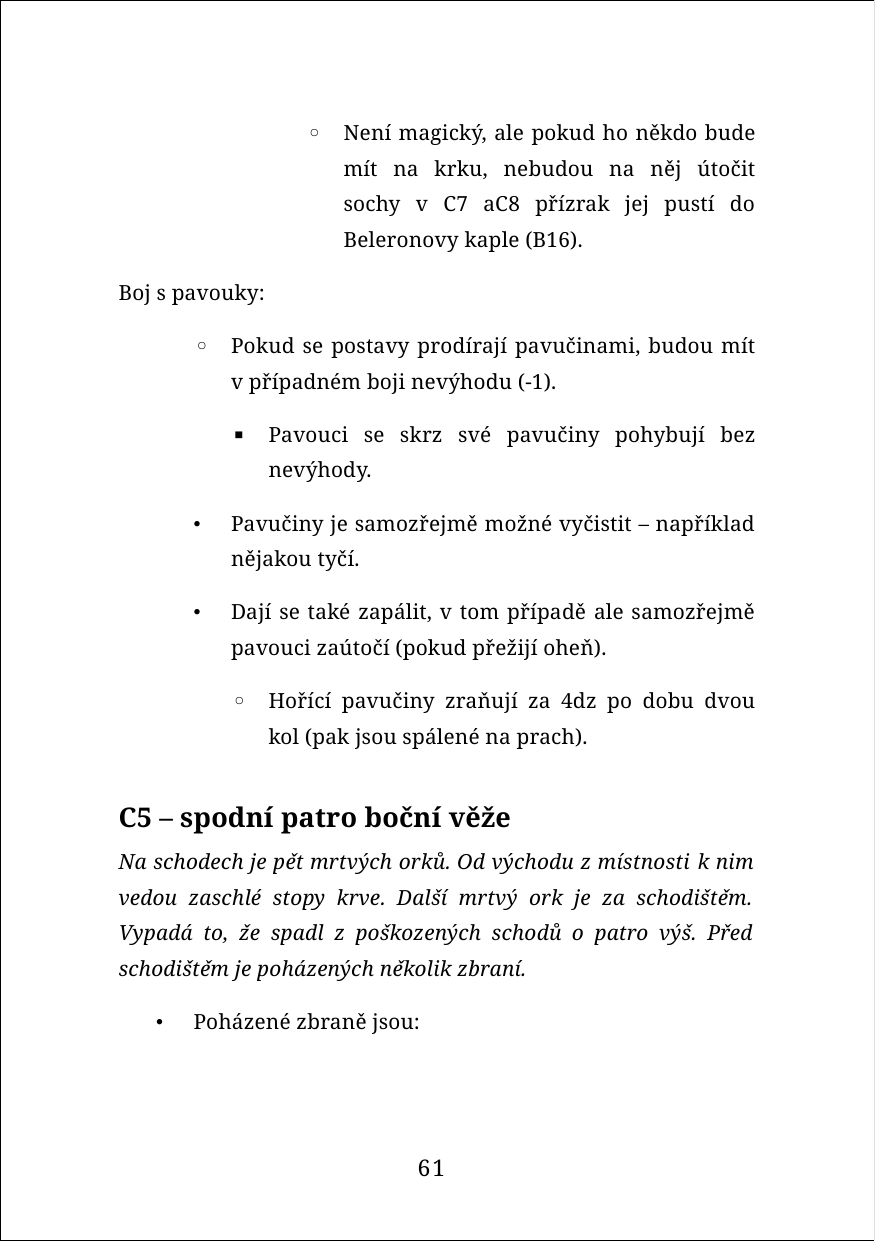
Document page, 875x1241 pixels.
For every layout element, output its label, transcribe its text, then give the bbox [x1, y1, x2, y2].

subtitle C5 – spodní patro boční věže [118, 799, 756, 836]
list Poházené zbraně jsou: [156, 1007, 756, 1036]
text Boj s pavouky: [118, 278, 756, 306]
list Pavouci se skrz své pavučiny pohybují bez nevýhody. [231, 420, 756, 484]
text Na schodech je pět mrtvých orků. Od východu z místnosti k nim vedou zaschlé stopy krve. Další mrtvý ork je za schodištěm. Vypadá to, že spadl z poškozených schodů o patro výš. Před schodištěm je poházených několik zbraní. [118, 847, 756, 982]
list Není magický, ale pokud ho někdo bude mít na krku, nebudou na něj útočit sochy v C7 aC8 přízrak jej pustí do Beleronovy kaple (B16). [306, 118, 756, 253]
list Dají se také zapálit, v tom případě ale samozřejmě pavouci zaútočí (pokud přežijí oheň). [193, 597, 756, 661]
list Hořící pavučiny zraňují za 4dz po dobu dvou kol (pak jsou spálené na prach). [231, 686, 756, 750]
list Pavučiny je samozřejmě možné vyčistit – například nějakou tyčí. [193, 509, 756, 573]
list Pokud se postavy prodírají pavučinami, budou mít v případném boji nevýhodu (-1). [193, 331, 756, 395]
